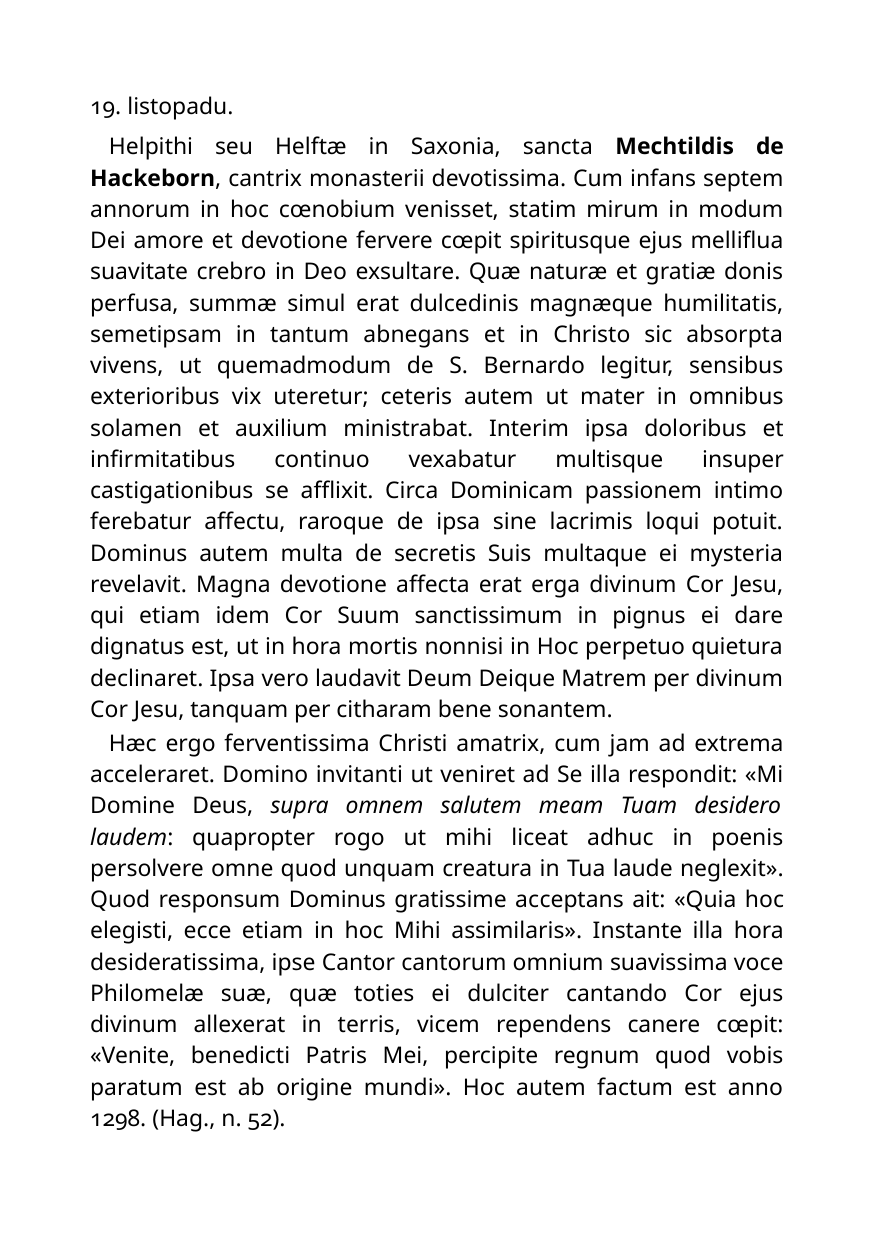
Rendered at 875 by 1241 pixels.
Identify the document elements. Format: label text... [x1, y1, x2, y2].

text 19. listopadu. [90, 90, 784, 121]
text Hæc ergo ferventissima Christi amatrix, cum jam ad extrema acceleraret. Domino invitanti ut veniret ad Se illa respondit: «Mi Domine Deus, supra omnem salutem meam Tuam desidero laudem: quapropter rogo ut mihi liceat adhuc in poenis persolvere omne quod unquam creatura in Tua laude neglexit». Quod responsum Dominus gratissime ac­ceptans ait: «Quia hoc elegisti, ecce etiam in hoc Mihi assimilaris». Instante illa hora desideratissima, ipse Cantor cantorum omnium suavissima voce Philomelæ suæ, quæ toties ei dulciter cantando Cor ejus divinum allexerat in terris, vicem rependens canere cœpit: «Venite, benedicti Patris Mei, percipite regnum quod vobis paratum est ab origine mundi». Hoc autem factum est anno 1298. (Hag., n. 52). [90, 727, 784, 1133]
text Helpithi seu Helftæ in Saxonia, sancta Mechtildis de Hackeborn, cantrix monasterii devotissima. Cum infans septem annorum in hoc cœnobium venisset, statim mirum in modum Dei amore et devotione fervere cœpit spiritusque ejus melliflua suavitate crebro in Deo exsultare. Quæ naturæ et gratiæ donis perfusa, summæ simul erat dulcedinis magnæque humilitatis, semetipsam in tantum abnegans et in Christo sic absorpta vivens, ut quemadmodum de S. Bernardo legitur, sensibus exterioribus vix uteretur; ceteris autem ut mater in omnibus solamen et auxilium ministrabat. Interim ipsa doloribus et infirmitatibus continuo vexabatur multisque insuper castigationibus se afflixit. Circa Dominicam passionem intimo ferebatur affectu, raroque de ipsa sine lacrimis loqui potuit. Dominus autem multa de secretis Suis multaque ei mysteria revelavit. Magna devotione affecta erat erga divinum Cor Jesu, qui etiam idem Cor Suum sanctissimum in pignus ei dare dignatus est, ut in hora mortis nonnisi in Hoc perpetuo quietura declinaret. Ipsa vero laudavit Deum Deique Matrem per divinum Cor Jesu, tanquam per citharam bene sonantem. [90, 130, 784, 724]
